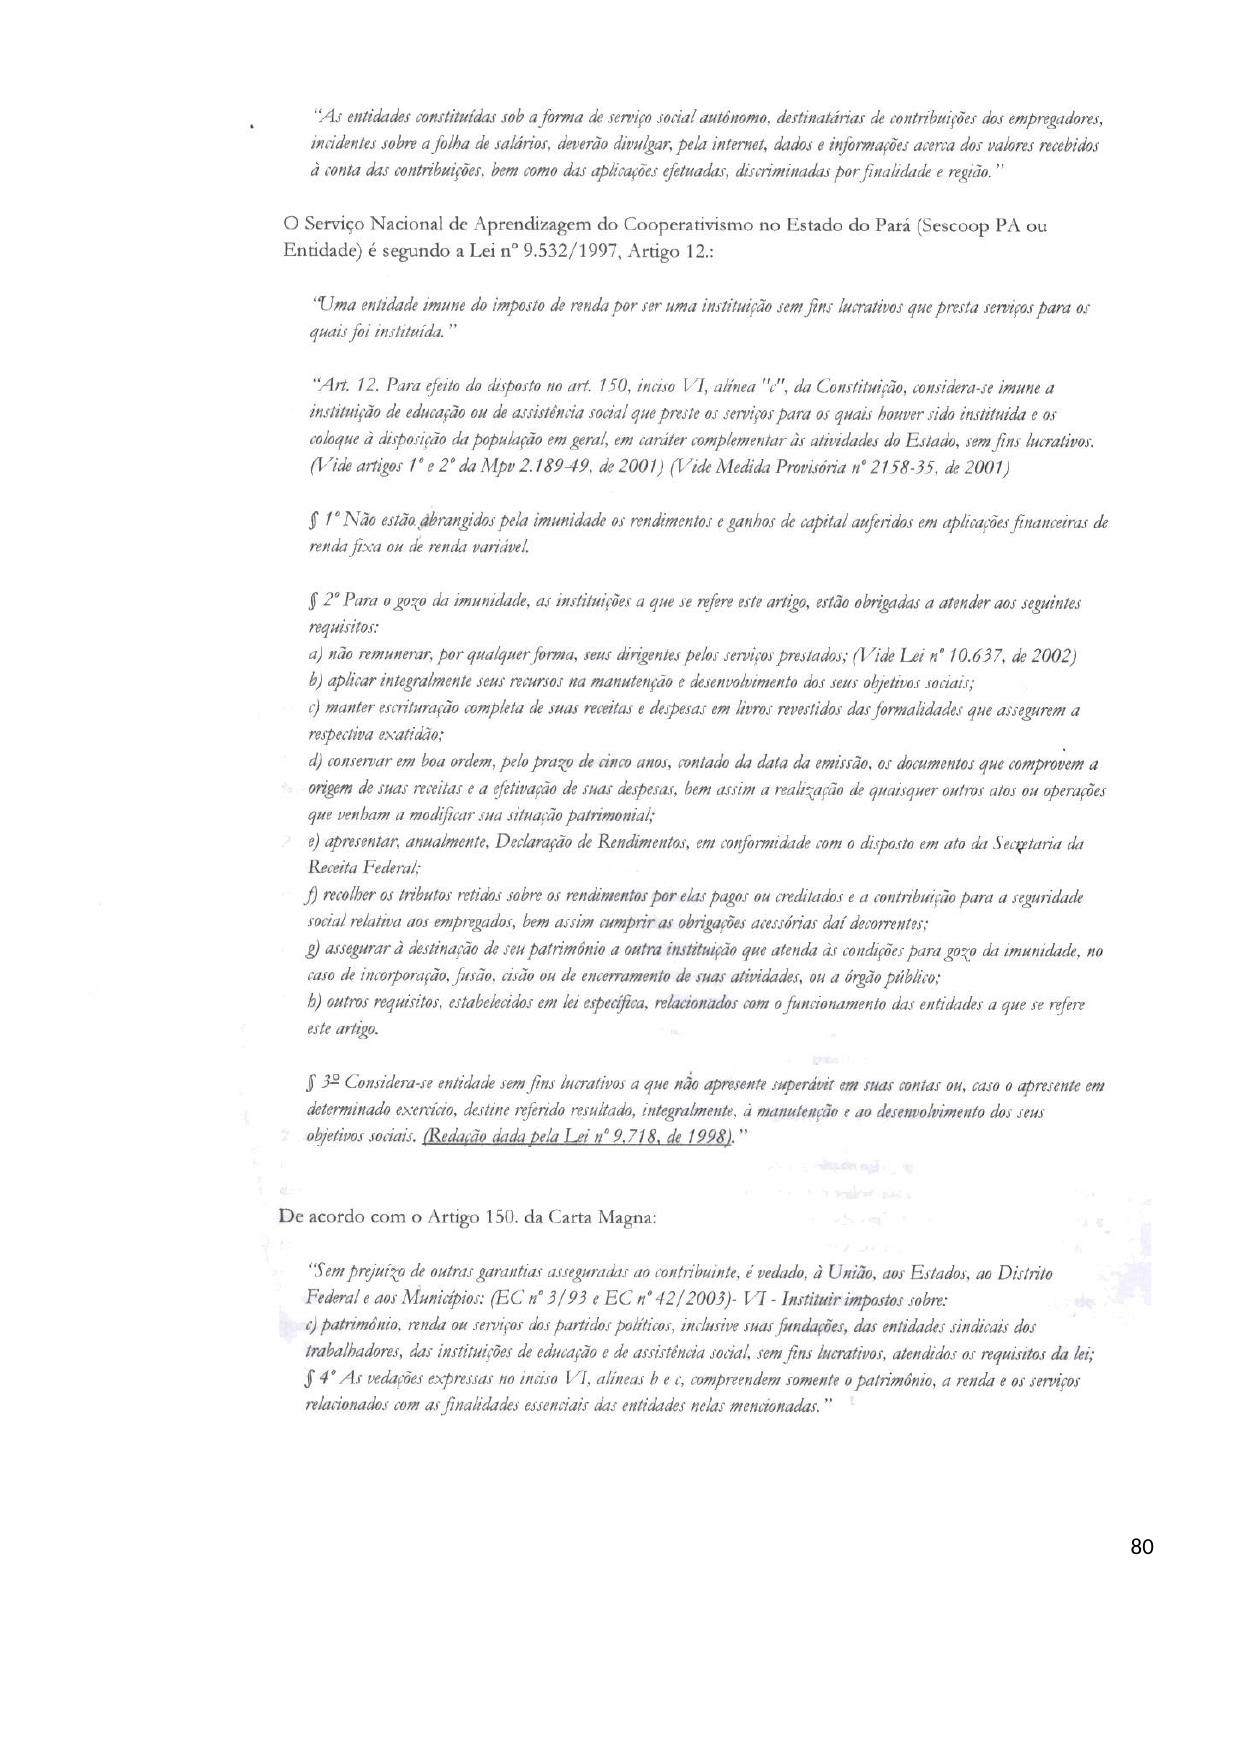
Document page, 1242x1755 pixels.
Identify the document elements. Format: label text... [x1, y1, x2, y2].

text 80 [77, 1532, 1154, 1560]
